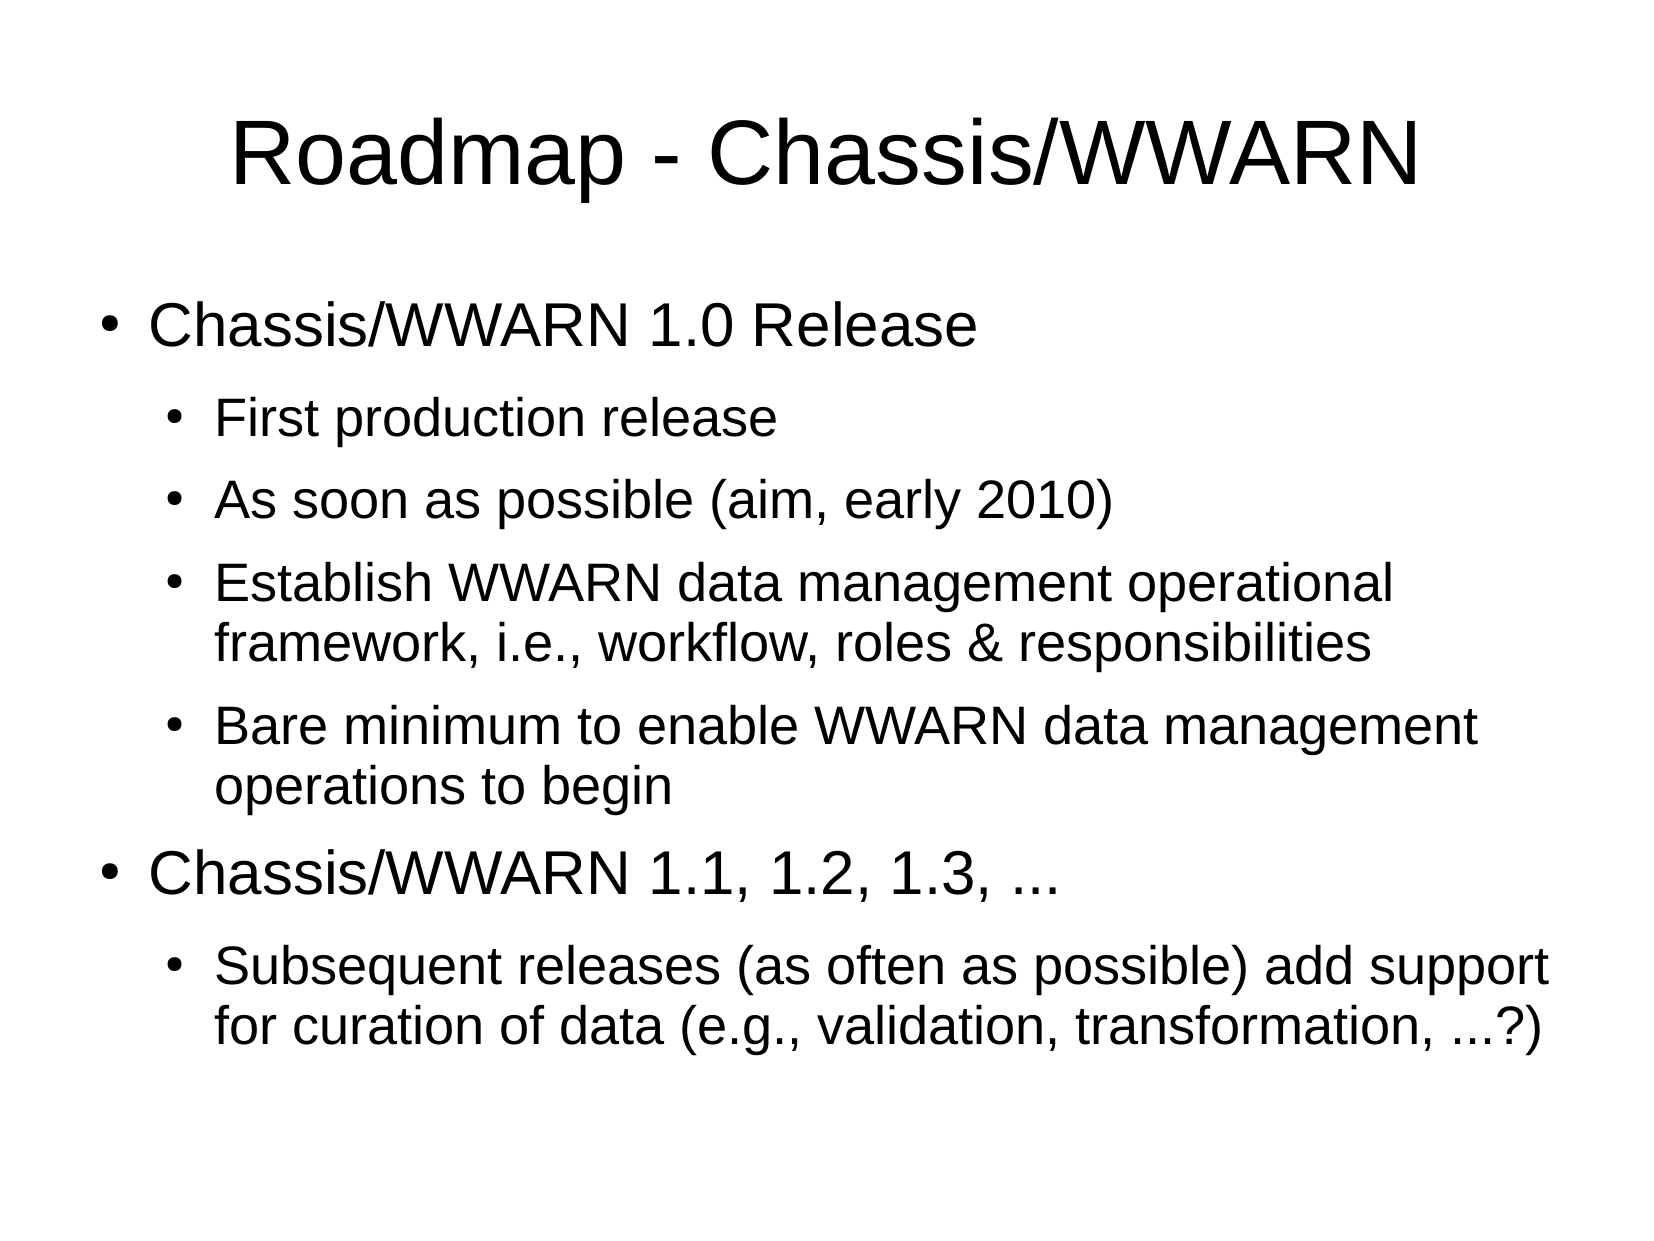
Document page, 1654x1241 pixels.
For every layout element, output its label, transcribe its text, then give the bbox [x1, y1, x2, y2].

list Chassis/WWARN 1.0 Release First production release As soon as possible (aim, early 2010) Establish WWARN data management operational framework, i.e., workflow, roles & responsibilities Bare minimum to enable WWARN data management operations to begin Chassis/WWARN 1.1, 1.2, 1.3, ... Subsequent releases (as often as possible) add support for curation of data (e.g., validation, transformation, ...?) [82, 290, 1571, 1109]
title Roadmap - Chassis/WWARN [82, 56, 1571, 250]
